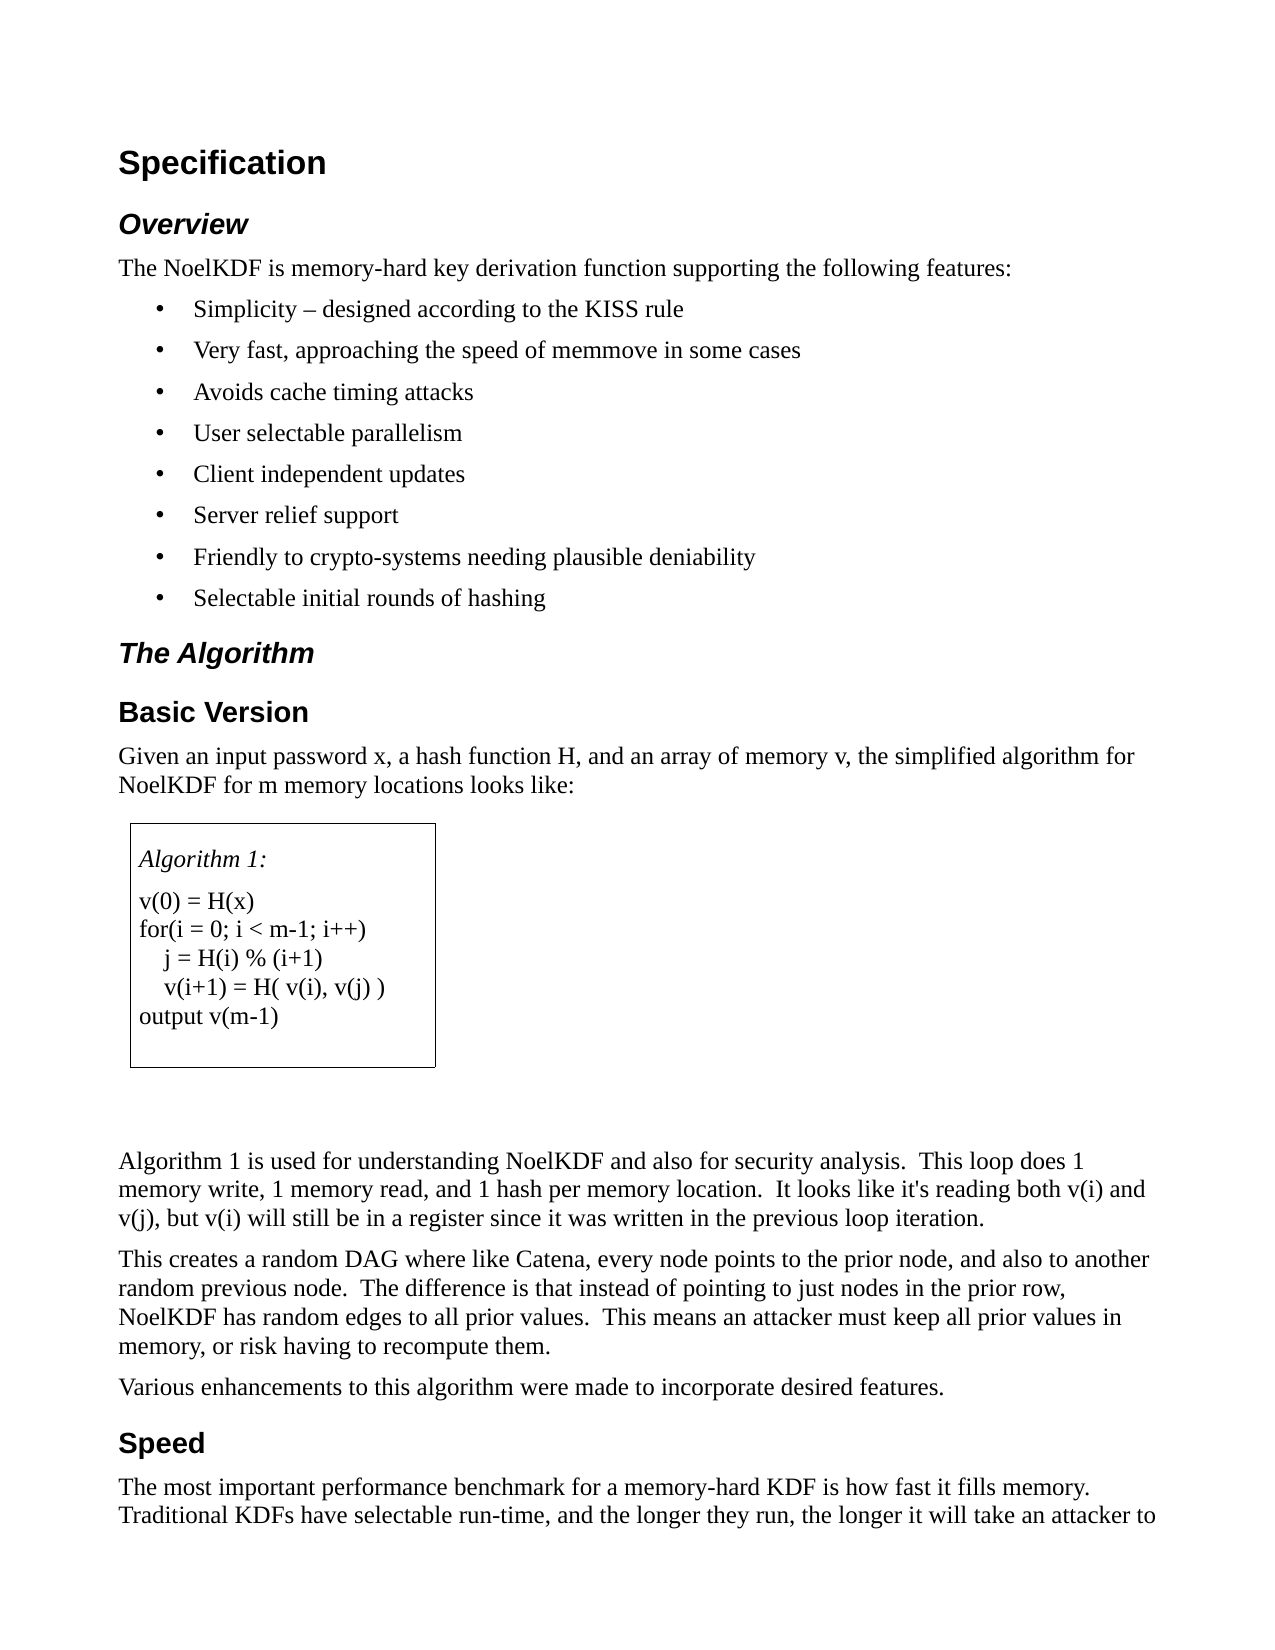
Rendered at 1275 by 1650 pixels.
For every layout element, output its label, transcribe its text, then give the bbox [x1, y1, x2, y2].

list Very fast, approaching the speed of memmove in some cases [156, 335, 1157, 364]
text Various enhancements to this algorithm were made to incorporate desired features. [118, 1372, 1157, 1401]
list Simplicity – designed according to the KISS rule [156, 294, 1157, 323]
subtitle Specification [118, 143, 1157, 182]
subtitle The Algorithm [118, 637, 1157, 670]
text This creates a random DAG where like Catena, every node points to the prior node, and also to another random previous node. The difference is that instead of pointing to just nodes in the prior row, NoelKDF has random edges to all prior values. This means an attacker must keep all prior values in memory, or risk having to recompute them. [118, 1244, 1157, 1359]
text The most important performance benchmark for a memory-hard KDF is how fast it fills memory. Traditional KDFs have selectable run-time, and the longer they run, the longer it will take an attacker to [118, 1472, 1157, 1529]
text output v(m-1) [139, 1001, 426, 1029]
list Avoids cache timing attacks [156, 377, 1157, 405]
text Given an input password x, a hash function H, and an array of memory v, the simplified algorithm for NoelKDF for m memory locations looks like: [118, 741, 1157, 799]
list Friendly to crypto-systems needing plausible deniability [156, 542, 1157, 570]
text v(i+1) = H( v(i), v(j) ) [139, 972, 426, 1001]
subtitle Speed [118, 1426, 1157, 1459]
list Selectable initial rounds of hashing [156, 583, 1157, 612]
text The NoelKDF is memory-hard key derivation function supporting the following features: [118, 253, 1157, 282]
subtitle Overview [118, 207, 1157, 240]
list User selectable parallelism [156, 418, 1157, 447]
text Algorithm 1 is used for understanding NoelKDF and also for security analysis. This loop does 1 memory write, 1 memory read, and 1 hash per memory location. It looks like it's reading both v(i) and v(j), but v(i) will still be in a register since it was written in the previous loop iteration. [118, 1146, 1157, 1232]
text j = H(i) % (i+1) [139, 943, 426, 972]
text v(0) = H(x) [139, 886, 426, 914]
text for(i = 0; i < m-1; i++) [139, 914, 426, 943]
list Client independent updates [156, 459, 1157, 488]
text Algorithm 1: [139, 844, 426, 873]
subtitle Basic Version [118, 695, 1157, 729]
list Server relief support [156, 500, 1157, 529]
